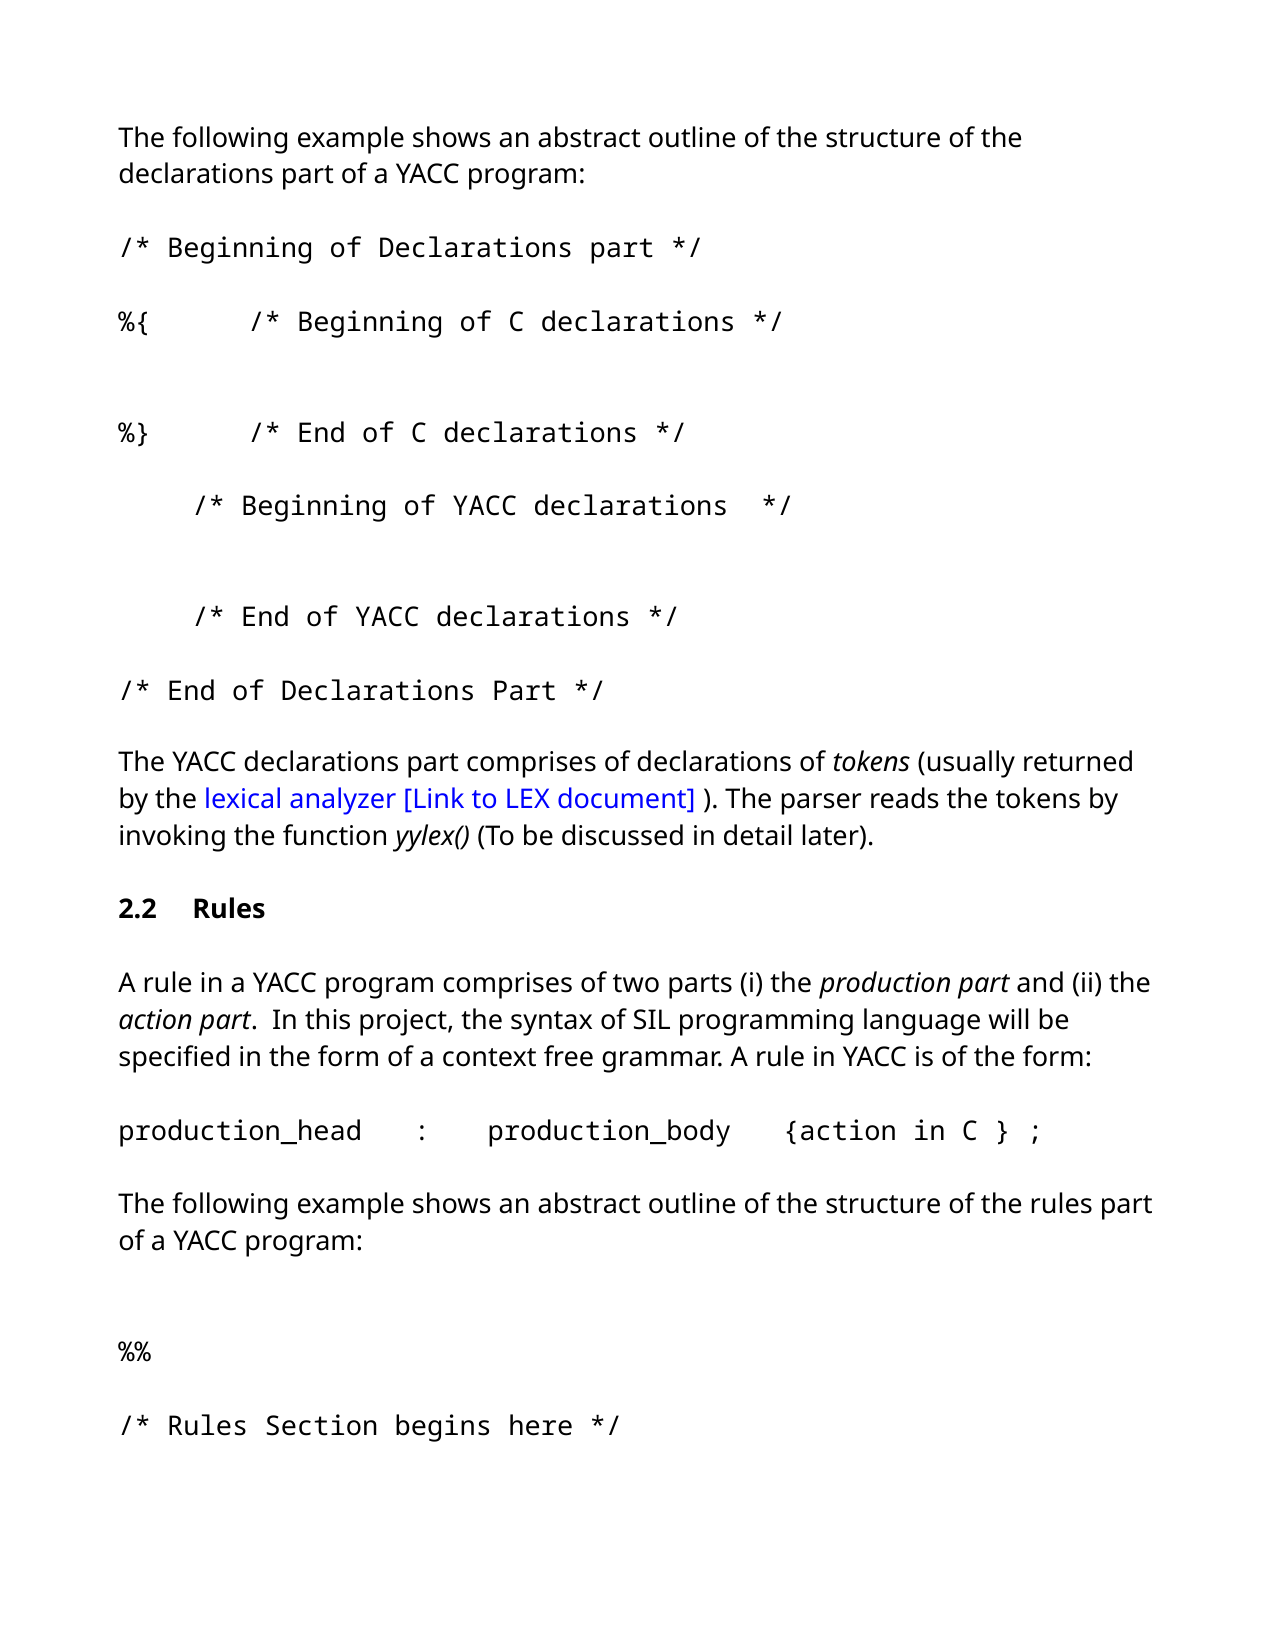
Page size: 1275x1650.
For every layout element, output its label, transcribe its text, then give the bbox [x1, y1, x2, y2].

text The YACC declarations part comprises of declarations of tokens (usually returned by the lexical analyzer [Link to LEX document] ). The parser reads the tokens by invoking the function yylex() (To be discussed in detail later). [118, 742, 1157, 853]
text /* Rules Section begins here */ [118, 1406, 1157, 1443]
text %{ /* Beginning of C declarations */ [118, 302, 1157, 339]
text A rule in a YACC program comprises of two parts (i) the production part and (ii) the action part. In this project, the syntax of SIL programming language will be specified in the form of a context free grammar. A rule in YACC is of the form: [118, 963, 1157, 1074]
text /* End of YACC declarations */ [118, 597, 1157, 634]
text The following example shows an abstract outline of the structure of the rules part of a YACC program: [118, 1185, 1157, 1258]
text /* Beginning of Declarations part */ [118, 229, 1157, 266]
text 2.2 Rules [118, 890, 1157, 927]
text %} /* End of C declarations */ [118, 413, 1157, 450]
text /* Beginning of YACC declarations */ [118, 487, 1157, 524]
text The following example shows an abstract outline of the structure of the declarations part of a YACC program: [118, 118, 1157, 192]
text /* End of Declarations Part */ [118, 671, 1157, 708]
text %% [118, 1332, 1157, 1369]
text production_head : production_body {action in C } ; [118, 1111, 1157, 1148]
